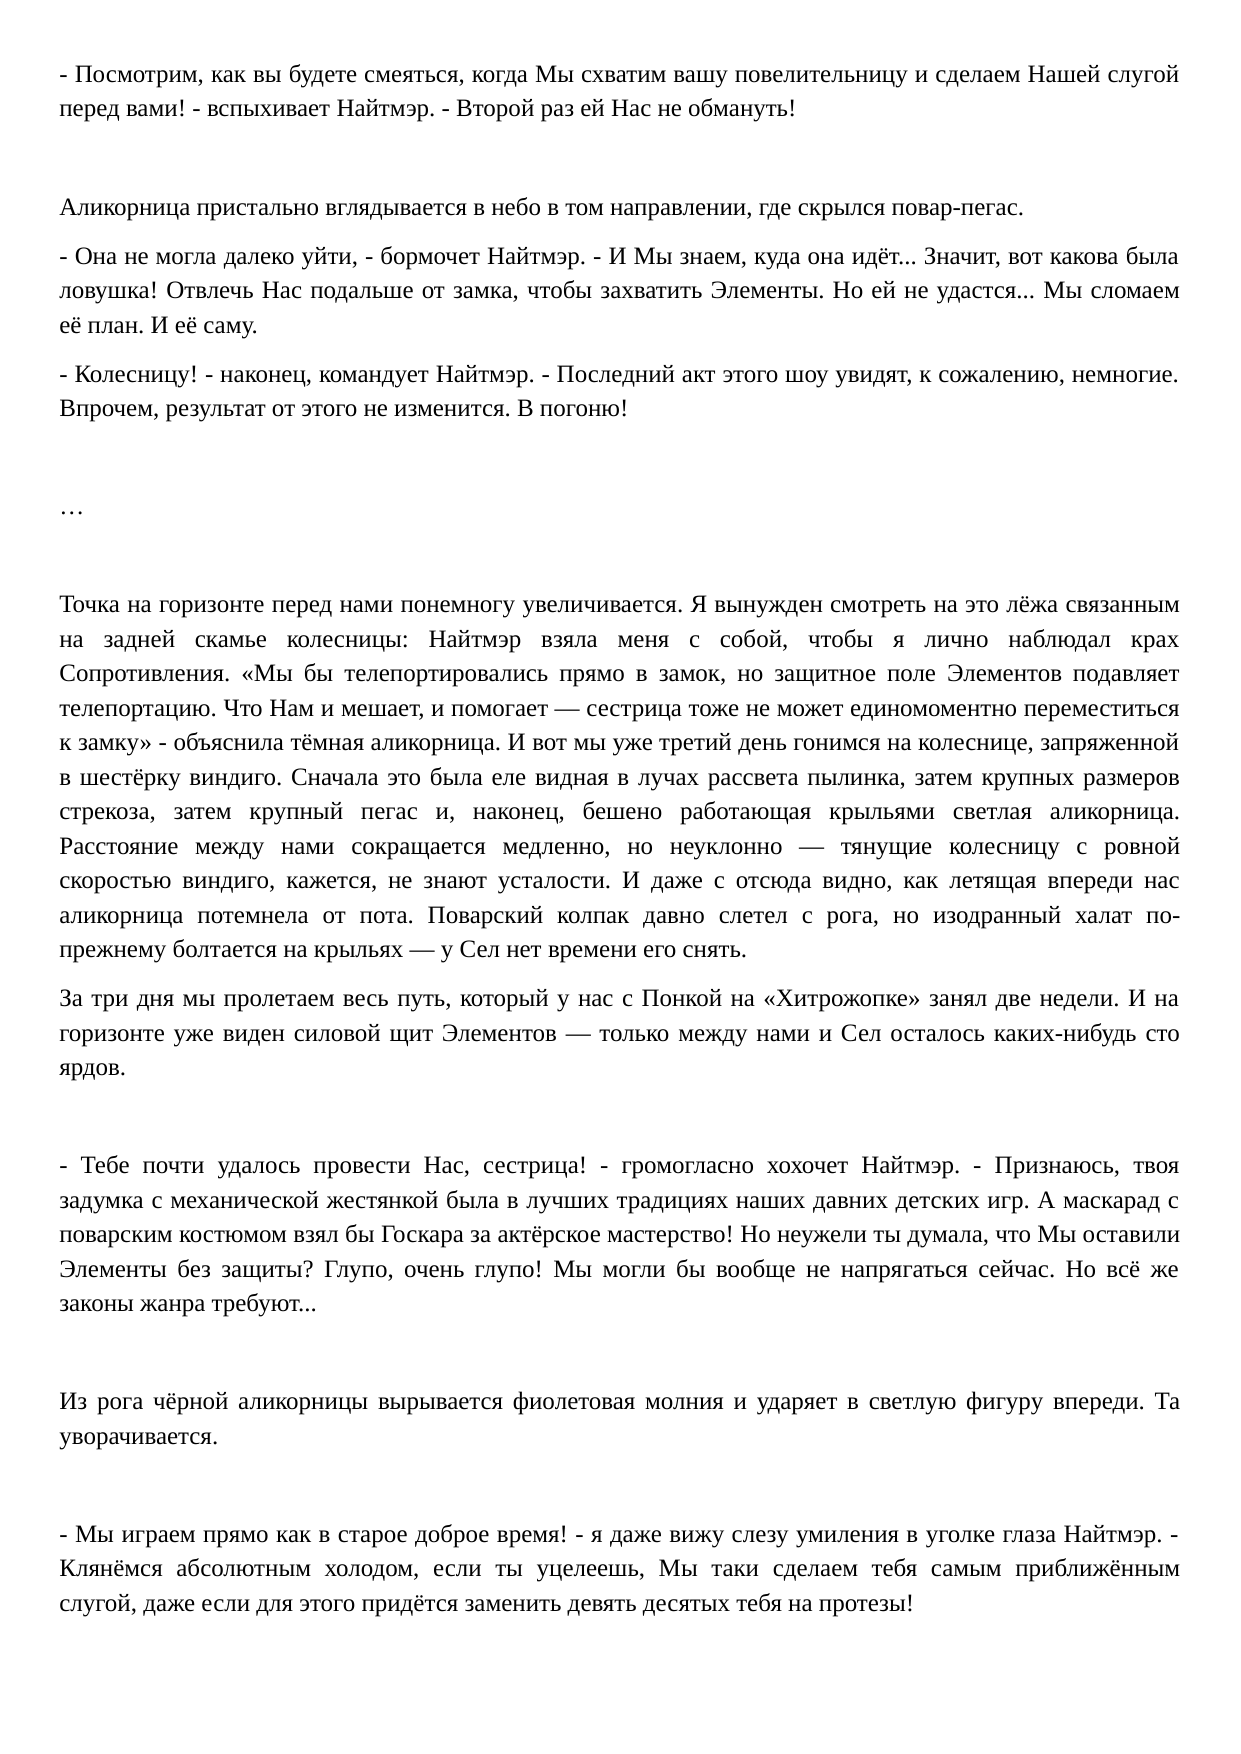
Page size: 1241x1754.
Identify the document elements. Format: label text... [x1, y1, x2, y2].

text Из рога чёрной аликорницы вырывается фиолетовая молния и ударяет в светлую фигуру впереди. Та уворачивается. [59, 1386, 1181, 1450]
text Аликорница пристально вглядывается в небо в том направлении, где скрылся повар-пегас. [59, 192, 1181, 220]
text - Тебе почти удалось провести Нас, сестрица! - громогласно хохочет Найтмэр. - Признаюсь, твоя задумка с механической жестянкой была в лучших традициях наших давних детских игр. А маскарад с поварским костюмом взял бы Госкара за актёрское мастерство! Но неужели ты думала, что Мы оставили Элементы без защиты? Глупо, очень глупо! Мы могли бы вообще не напрягаться сейчас. Но всё же законы жанра требуют... [59, 1150, 1181, 1317]
text Точка на горизонте перед нами понемногу увеличивается. Я вынужден смотреть на это лёжа связанным на задней скамье колесницы: Найтмэр взяла меня с собой, чтобы я лично наблюдал крах Сопротивления. «Мы бы телепортировались прямо в замок, но защитное поле Элементов подавляет телепортацию. Что Нам и мешает, и помогает — сестрица тоже не может единомоментно переместиться к замку» - объяснила тёмная аликорница. И вот мы уже третий день гонимся на колеснице, запряженной в шестёрку виндиго. Сначала это была еле видная в лучах рассвета пылинка, затем крупных размеров стрекоза, затем крупный пегас и, наконец, бешено работающая крыльями светлая аликорница. Расстояние между нами сокращается медленно, но неуклонно — тянущие колесницу с ровной скоростью виндиго, кажется, не знают усталости. И даже с отсюда видно, как летящая впереди нас аликорница потемнела от пота. Поварский колпак давно слетел с рога, но изодранный халат по-прежнему болтается на крыльях — у Сел нет времени его снять. [59, 589, 1181, 963]
text - Она не могла далеко уйти, - бормочет Найтмэр. - И Мы знаем, куда она идёт... Значит, вот какова была ловушка! Отвлечь Нас подальше от замка, чтобы захватить Элементы. Но ей не удастся... Мы сломаем её план. И её саму. [59, 241, 1181, 338]
text - Колесницу! - наконец, командует Найтмэр. - Последний акт этого шоу увидят, к сожалению, немногие. Впрочем, результат от этого не изменится. В погоню! [59, 359, 1181, 422]
text За три дня мы пролетаем весь путь, который у нас с Понкой на «Хитрожопке» занял две недели. И на горизонте уже виден силовой щит Элементов — только между нами и Сел осталось каких-нибудь сто ярдов. [59, 983, 1181, 1081]
text - Посмотрим, как вы будете смеяться, когда Мы схватим вашу повелительницу и сделаем Нашей слугой перед вами! - вспыхивает Найтмэр. - Второй раз ей Нас не обмануть! [59, 59, 1181, 122]
text … [59, 491, 1181, 520]
text - Мы играем прямо как в старое доброе время! - я даже вижу слезу умиления в уголке глаза Найтмэр. - Клянёмся абсолютным холодом, если ты уцелеешь, Мы таки сделаем тебя самым приближённым слугой, даже если для этого придётся заменить девять десятых тебя на протезы! [59, 1519, 1181, 1617]
